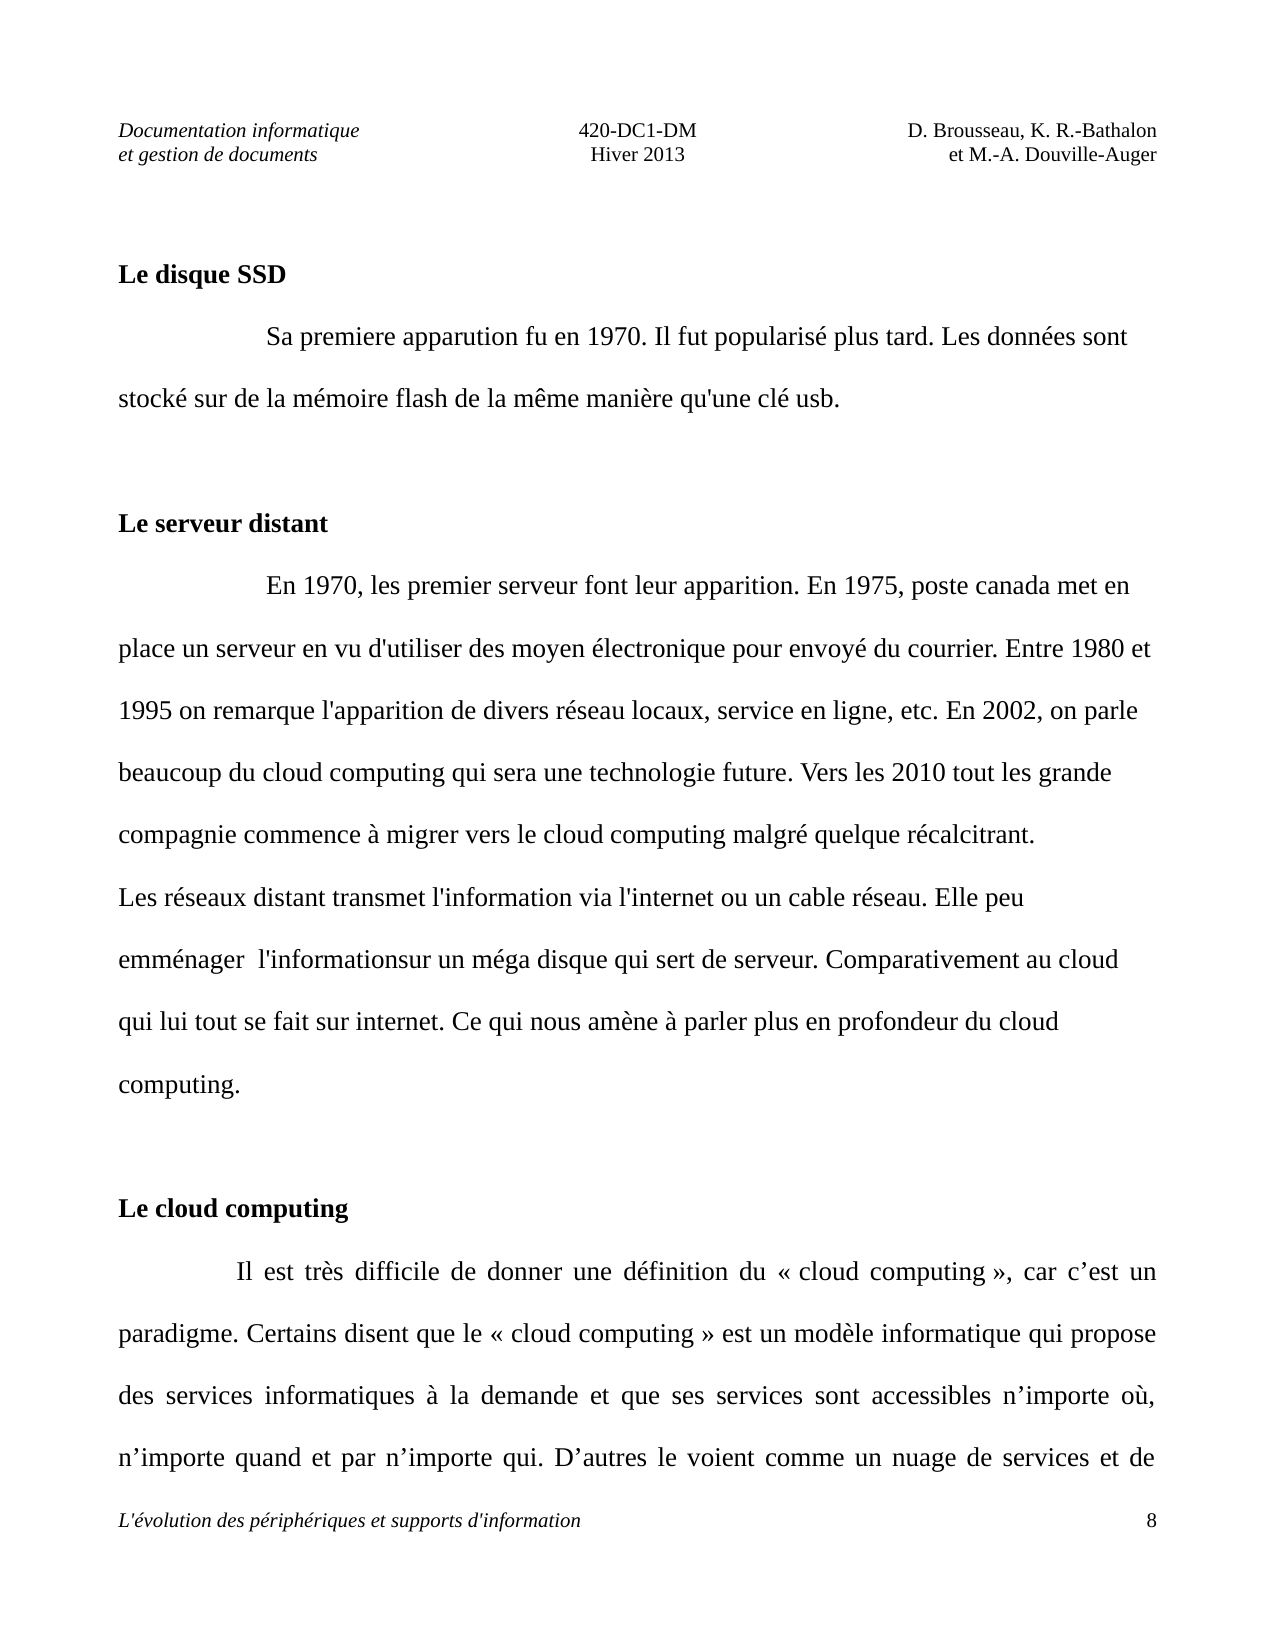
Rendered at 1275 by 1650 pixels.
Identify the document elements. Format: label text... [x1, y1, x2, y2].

text Les réseaux distant transmet l'information via l'internet ou un cable réseau. Elle peu emménager l'informationsur un méga disque qui sert de serveur. Comparativement au cloud qui lui tout se fait sur internet. Ce qui nous amène à parler plus en profondeur du cloud computing. [118, 881, 1157, 1099]
text Sa premiere apparution fu en 1970. Il fut popularisé plus tard. Les données sont stocké sur de la mémoire flash de la même manière qu'une clé usb. [118, 320, 1157, 414]
text En 1970, les premier serveur font leur apparition. En 1975, poste canada met en place un serveur en vu d'utiliser des moyen électronique pour envoyé du courrier. Entre 1980 et 1995 on remarque l'apparition de divers réseau locaux, service en ligne, etc. En 2002, on parle beaucoup du cloud computing qui sera une technologie future. Vers les 2010 tout les grande compagnie commence à migrer vers le cloud computing malgré quelque récalcitrant. [118, 569, 1157, 850]
text Le disque SSD [118, 258, 1157, 289]
text Le serveur distant [118, 507, 1157, 538]
text Il est très difficile de donner une définition du « cloud computing », car c’est un paradigme. Certains disent que le « cloud computing » est un modèle informatique qui propose des services informatiques à la demande et que ses services sont accessibles n’importe où, n’importe quand et par n’importe qui. D’autres le voient comme un nuage de services et de [118, 1255, 1157, 1473]
text Le cloud computing [118, 1192, 1157, 1223]
